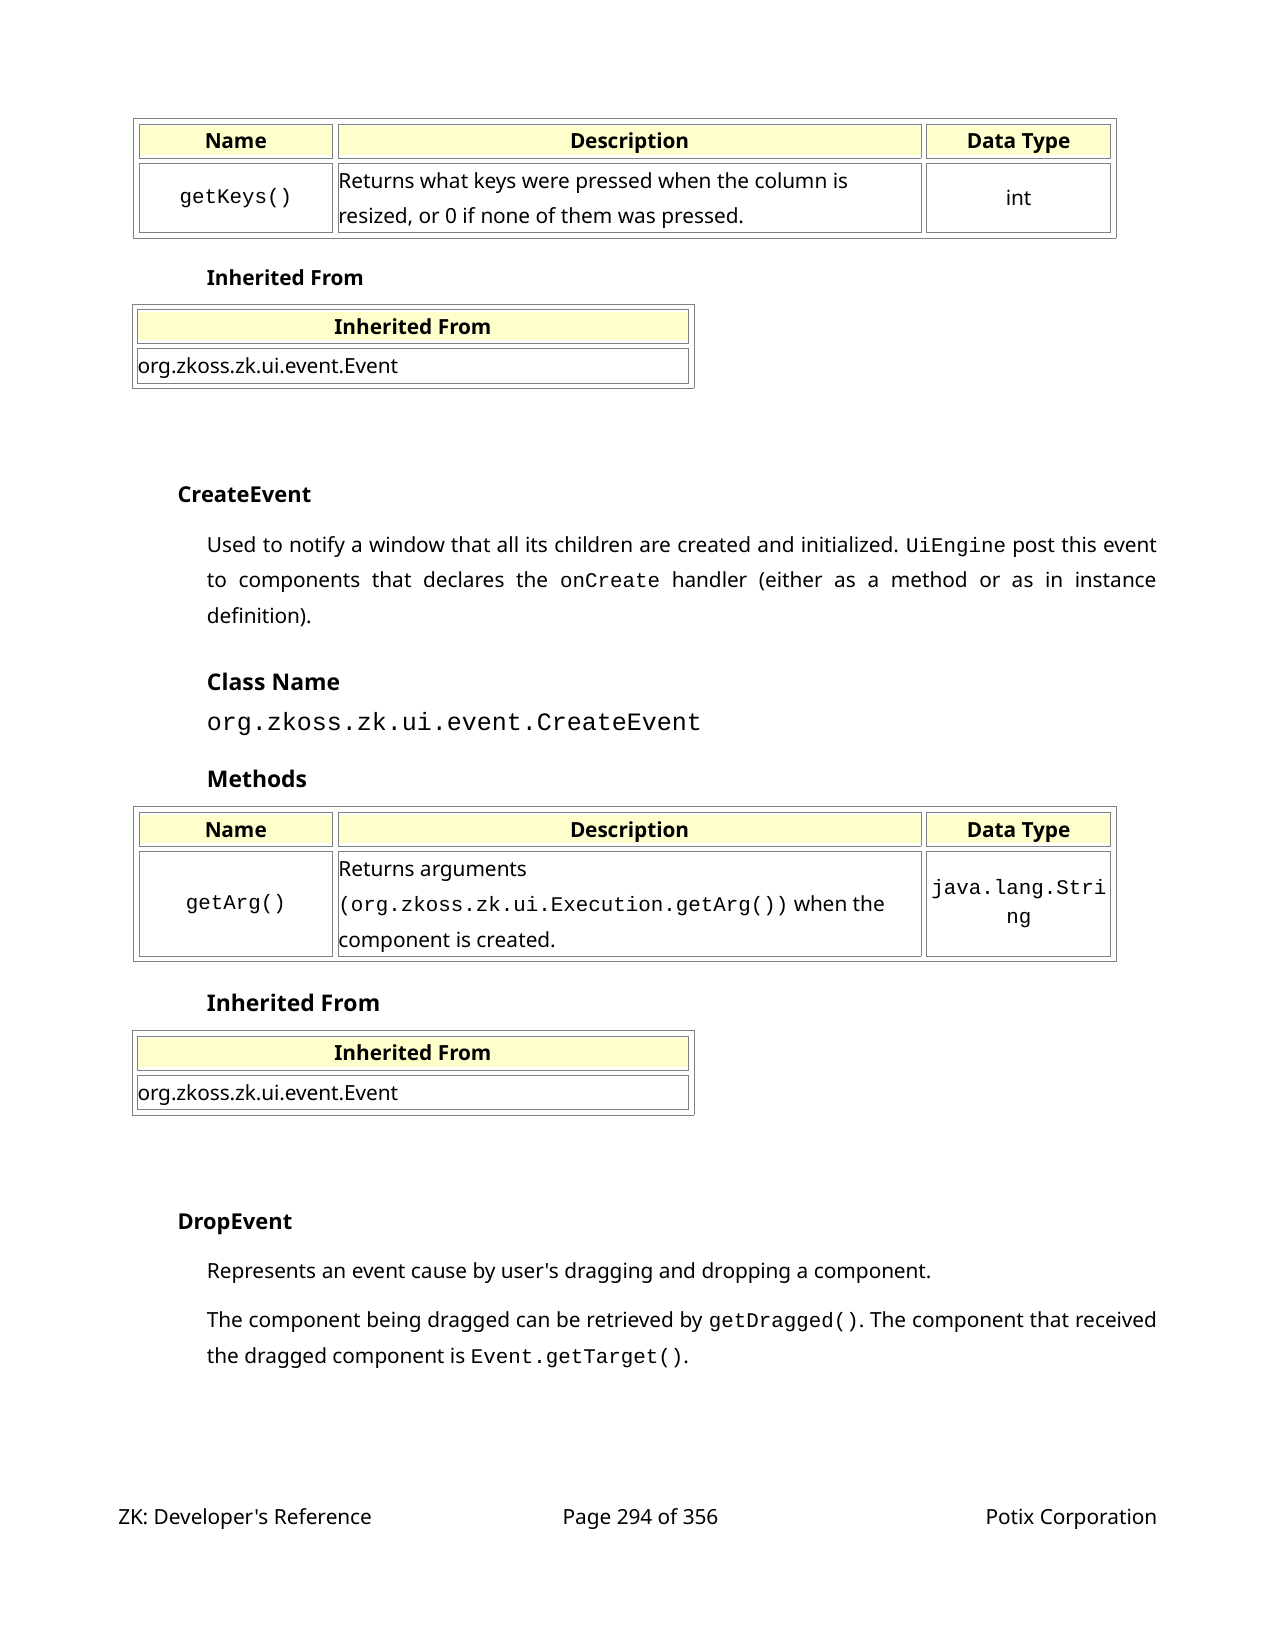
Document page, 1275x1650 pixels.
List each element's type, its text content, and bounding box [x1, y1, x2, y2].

table_cell Returns arguments (org.zkoss.zk.ui.Execution.getArg()) when the component is created. [335, 846, 924, 956]
table_header Inherited From [134, 305, 691, 343]
table_header Description [335, 119, 924, 158]
table_header Data Type [924, 807, 1113, 846]
table_cell java.lang.String [924, 846, 1113, 956]
table_cell Returns what keys were pressed when the column is resized, or 0 if none of them was pressed. [335, 158, 924, 232]
text org.zkoss.zk.ui.event.CreateEvent [207, 709, 1157, 738]
text The component being dragged can be retrieved by getDragged(). The component that received the dragged component is Event.getTarget(). [207, 1305, 1157, 1369]
subtitle DropEvent [177, 1206, 1157, 1236]
text Used to notify a window that all its children are created and initialized. UiEngine post this event to components that declares the onCreate handler (either as a method or as in instance definition). [207, 530, 1157, 629]
table_cell org.zkoss.zk.ui.event.Event [134, 343, 691, 382]
text Represents an event cause by user's dragging and dropping a component. [207, 1257, 1157, 1285]
table_header Description [335, 807, 924, 846]
subtitle Class Name [207, 666, 1157, 697]
table_header Name [136, 807, 335, 846]
table_header Name [136, 119, 335, 158]
table_cell getKeys() [136, 158, 335, 232]
subtitle Inherited From [207, 986, 1157, 1018]
table_cell int [924, 158, 1113, 232]
subtitle CreateEvent [177, 479, 1157, 509]
subtitle Methods [207, 763, 1157, 794]
subtitle Inherited From [207, 263, 1157, 291]
table_header Inherited From [134, 1031, 691, 1070]
table_header Data Type [924, 119, 1113, 158]
table_cell org.zkoss.zk.ui.event.Event [134, 1070, 691, 1109]
table_cell getArg() [136, 846, 335, 956]
